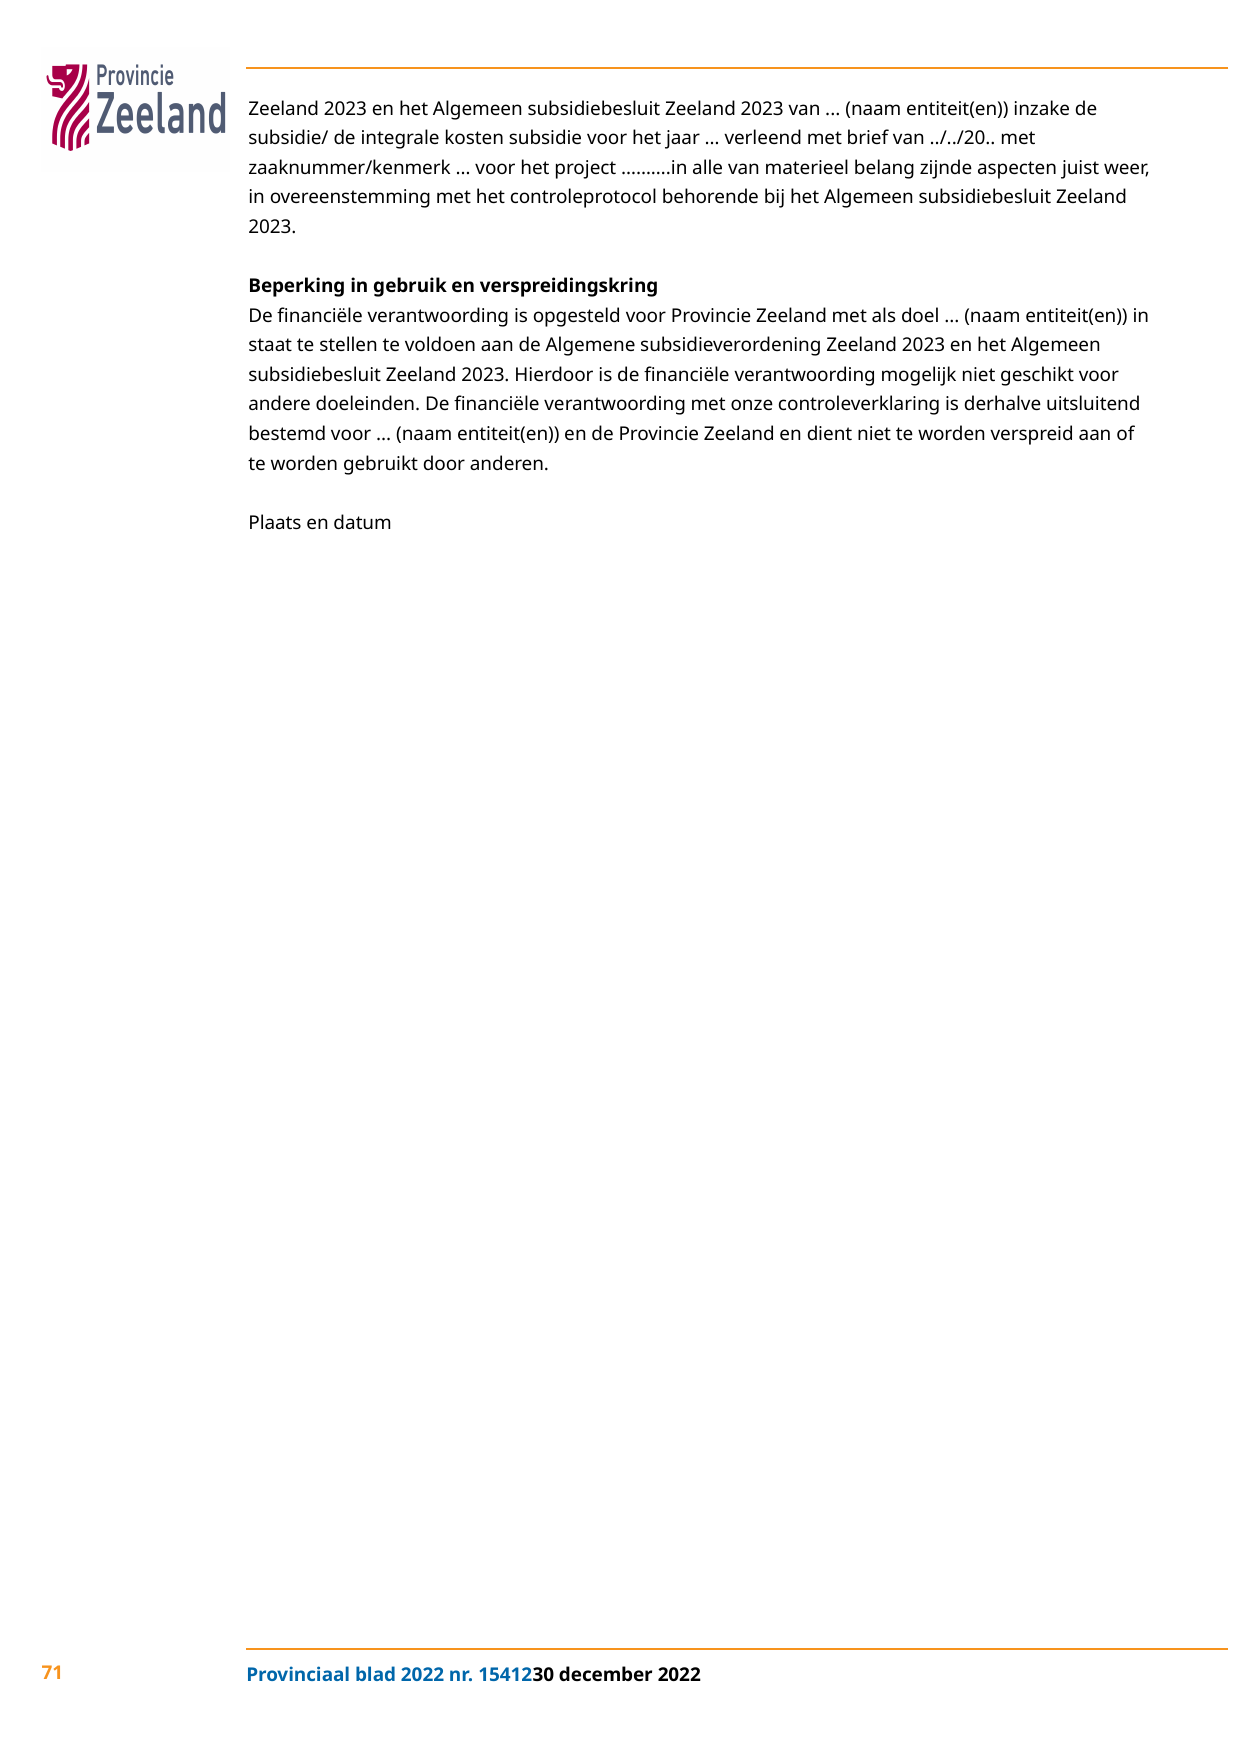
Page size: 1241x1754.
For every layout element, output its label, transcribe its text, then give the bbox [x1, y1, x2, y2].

text Zeeland 2023 en het Algemeen subsidiebesluit Zeeland 2023 van ... (naam entiteit(en)) inzake de subsidie/ de integrale kosten subsidie voor het jaar … verleend met brief van ../../20.. met zaaknummer/kenmerk … voor het project ……….in alle van materieel belang zijnde aspecten juist weer, in overeenstemming met het controleprotocol behorende bij het Algemeen subsidiebesluit Zeeland 2023. [248, 95, 1152, 239]
text De financiële verantwoording is opgesteld voor Provincie Zeeland met als doel ... (naam entiteit(en)) in staat te stellen te voldoen aan de Algemene subsidieverordening Zeeland 2023 en het Algemeen subsidiebesluit Zeeland 2023. Hierdoor is de financiële verantwoording mogelijk niet geschikt voor andere doeleinden. De financiële verantwoording met onze controleverklaring is derhalve uitsluitend bestemd voor ... (naam entiteit(en)) en de Provincie Zeeland en dient niet te worden verspreid aan of te worden gebruikt door anderen. [248, 302, 1152, 476]
text Plaats en datum [248, 509, 1152, 535]
picture [41, 47, 231, 172]
text Beperking in gebruik en verspreidingskring [248, 272, 1152, 298]
